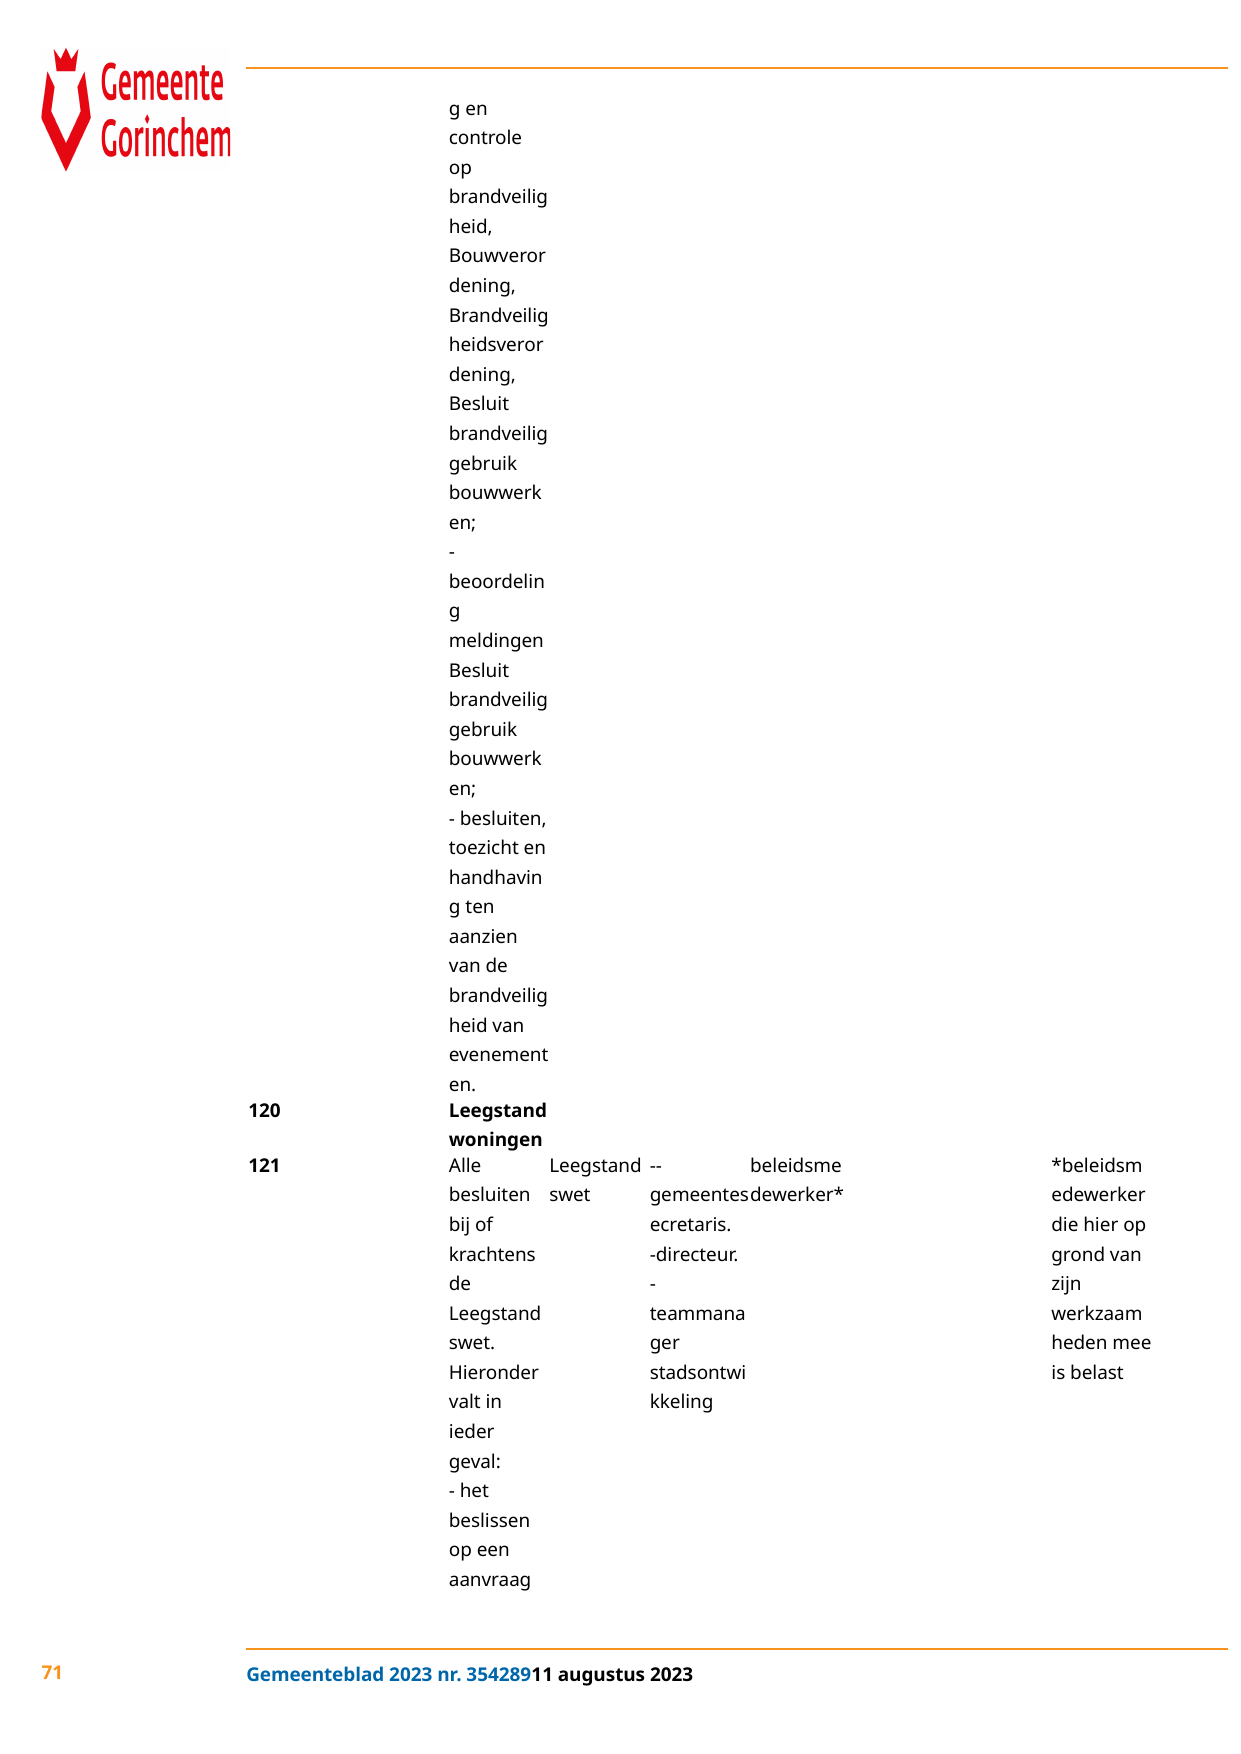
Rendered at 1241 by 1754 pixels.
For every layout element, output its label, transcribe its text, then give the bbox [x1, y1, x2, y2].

table_cell g en controle op brandveiligheid, Bouwverordening, Brandveiligheidsverordening, Besluit brandveilig gebruik bouwwerken; - beoordeling meldingen Besluit brandveilig gebruik bouwwerken; - besluiten, toezicht en handhaving ten aanzien van de brandveiligheid van evenementen. [449, 95, 549, 1097]
table_cell 120 [248, 1097, 348, 1152]
table_cell *beleidsmedewerker die hier op grond van zijn werkzaamheden mee is belast [1051, 1152, 1152, 1592]
table_cell [1051, 1097, 1152, 1152]
table_cell [650, 1097, 750, 1152]
table_cell [750, 95, 850, 1097]
table_cell [750, 1097, 850, 1152]
table_cell [850, 1097, 951, 1152]
table_cell [348, 95, 449, 1097]
table_cell Leegstandswet [549, 1152, 649, 1592]
picture [41, 47, 231, 172]
table_cell [951, 1152, 1051, 1592]
table_cell [650, 95, 750, 1097]
table_cell [1051, 95, 1152, 1097]
table_cell [951, 95, 1051, 1097]
table_cell [549, 95, 649, 1097]
table_cell [348, 1097, 449, 1152]
table_cell 121 [248, 1152, 348, 1592]
table_cell --gemeentesecretaris. -directeur. -teammanager stadsontwikkeling [650, 1152, 750, 1592]
table_cell [951, 1097, 1051, 1152]
table_cell [549, 1097, 649, 1152]
table_cell [248, 95, 348, 1097]
table_cell Leegstand woningen [449, 1097, 549, 1152]
table_cell [850, 1152, 951, 1592]
table_cell beleidsmedewerker* [750, 1152, 850, 1592]
table_cell [850, 95, 951, 1097]
table_cell [348, 1152, 449, 1592]
table_cell Alle besluiten bij of krachtens de Leegstandswet. Hieronder valt in ieder geval: - het beslissen op een aanvraag [449, 1152, 549, 1592]
